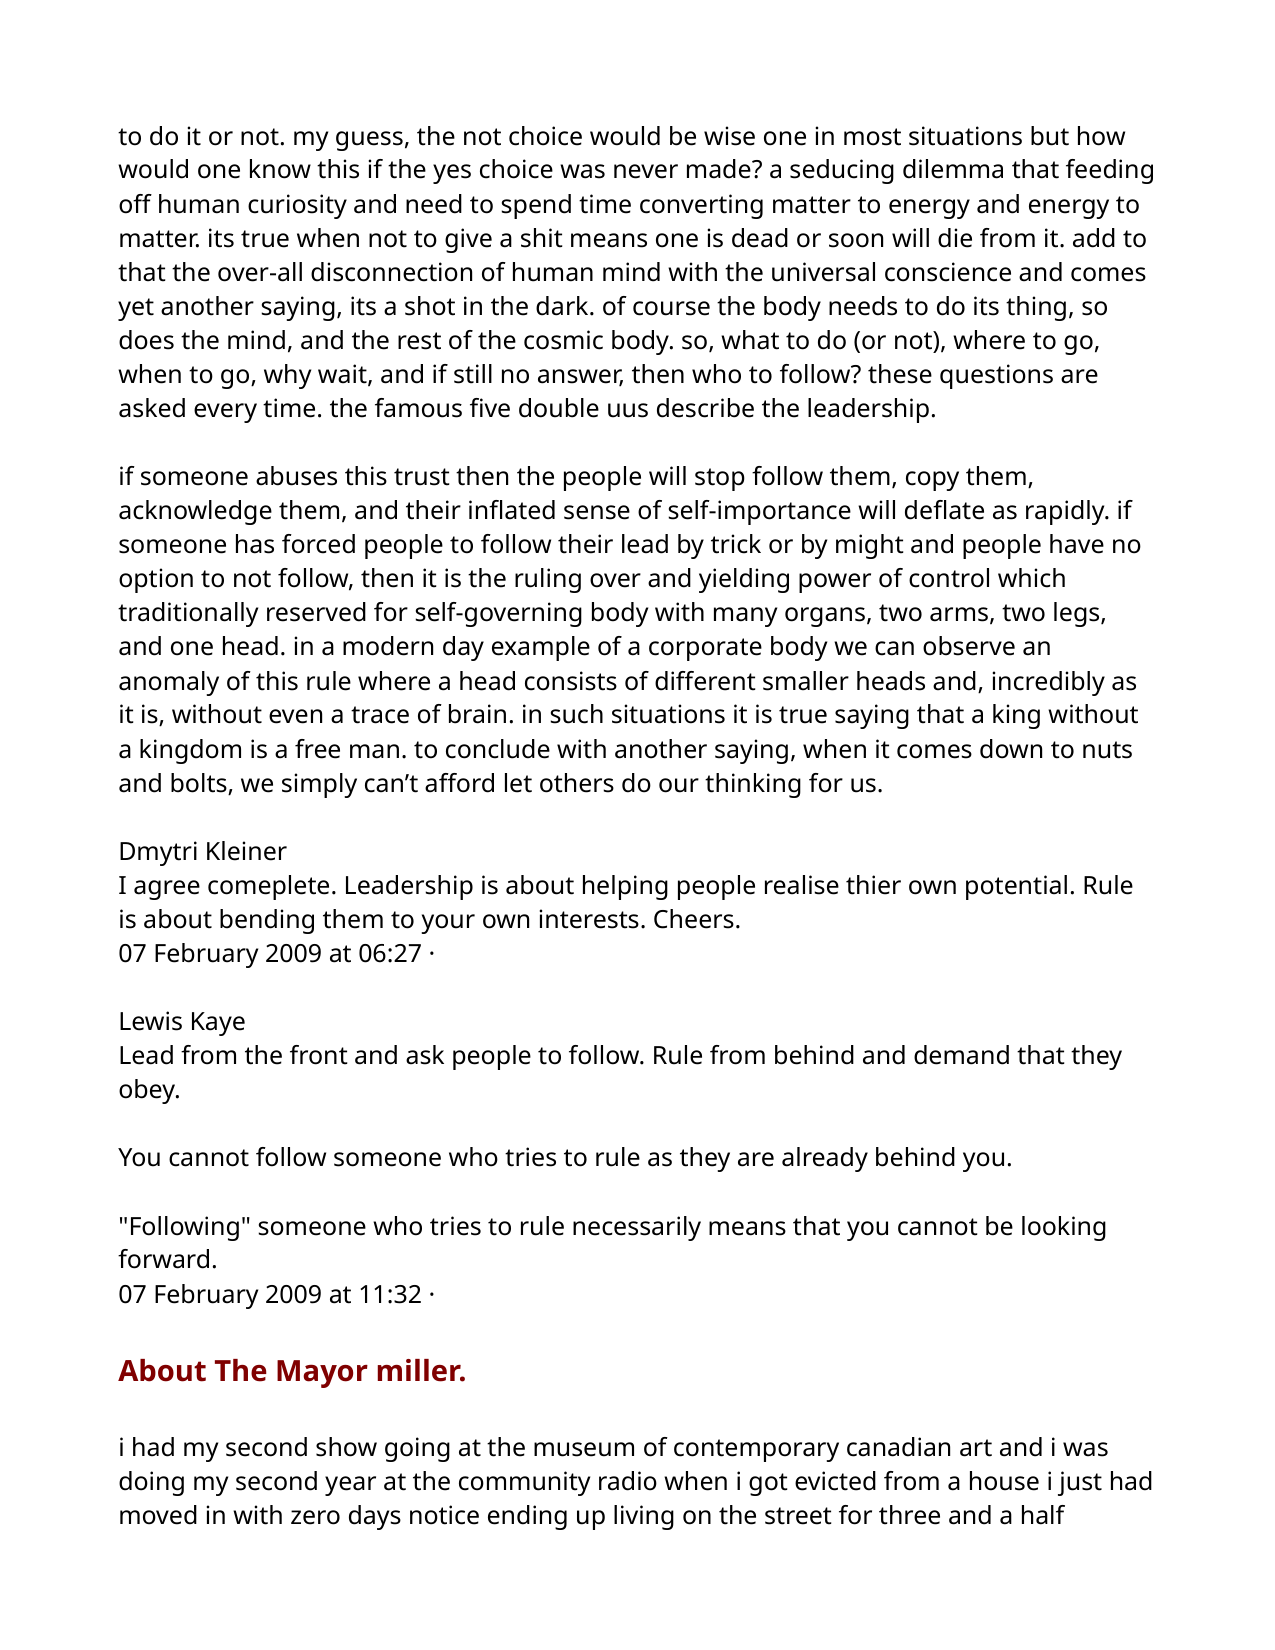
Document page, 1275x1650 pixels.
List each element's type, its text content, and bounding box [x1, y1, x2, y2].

text i had my second show going at the museum of contemporary canadian art and i was doing my second year at the community radio when i got evicted from a house i just had moved in with zero days notice ending up living on the street for three and a half [118, 1429, 1157, 1532]
text to do it or not. my guess, the not choice would be wise one in most situations but how would one know this if the yes choice was never made? a seducing dilemma that feeding off human curiosity and need to spend time converting matter to energy and energy to matter. its true when not to give a shit means one is dead or soon will die from it. add to that the over-all disconnection of human mind with the universal conscience and comes yet another saying, its a shot in the dark. of course the body needs to do its thing, so does the mind, and the rest of the cosmic body. so, what to do (or not), where to go, when to go, why wait, and if still no answer, then who to follow? these questions are asked every time. the famous five double uus describe the leadership. if someone abuses this trust then the people will stop follow them, copy them, acknowledge them, and their inflated sense of self-importance will deflate as rapidly. if someone has forced people to follow their lead by trick or by might and people have no option to not follow, then it is the ruling over and yielding power of control which traditionally reserved for self-governing body with many organs, two arms, two legs, and one head. in a modern day example of a corporate body we can observe an anomaly of this rule where a head consists of different smaller heads and, incredibly as it is, without even a trace of brain. in such situations it is true saying that a king without a kingdom is a free man. to conclude with another saying, when it comes down to nuts and bolts, we simply can’t afford let others do our thinking for us. [118, 118, 1157, 799]
text About The Mayor miller. [118, 1350, 1157, 1390]
text Lewis Kaye [118, 1004, 1157, 1038]
text "Following" someone who tries to rule necessarily means that you cannot be looking forward. [118, 1208, 1157, 1276]
text I agree comeplete. Leadership is about helping people realise thier own potential. Rule is about bending them to your own interests. Cheers. [118, 867, 1157, 936]
text Dmytri Kleiner [118, 833, 1157, 867]
text You cannot follow someone who tries to rule as they are already behind you. [118, 1140, 1157, 1174]
text 07 February 2009 at 06:27 · [118, 936, 1157, 970]
text Lead from the front and ask people to follow. Rule from behind and demand that they obey. [118, 1038, 1157, 1106]
text 07 February 2009 at 11:32 · [118, 1276, 1157, 1310]
